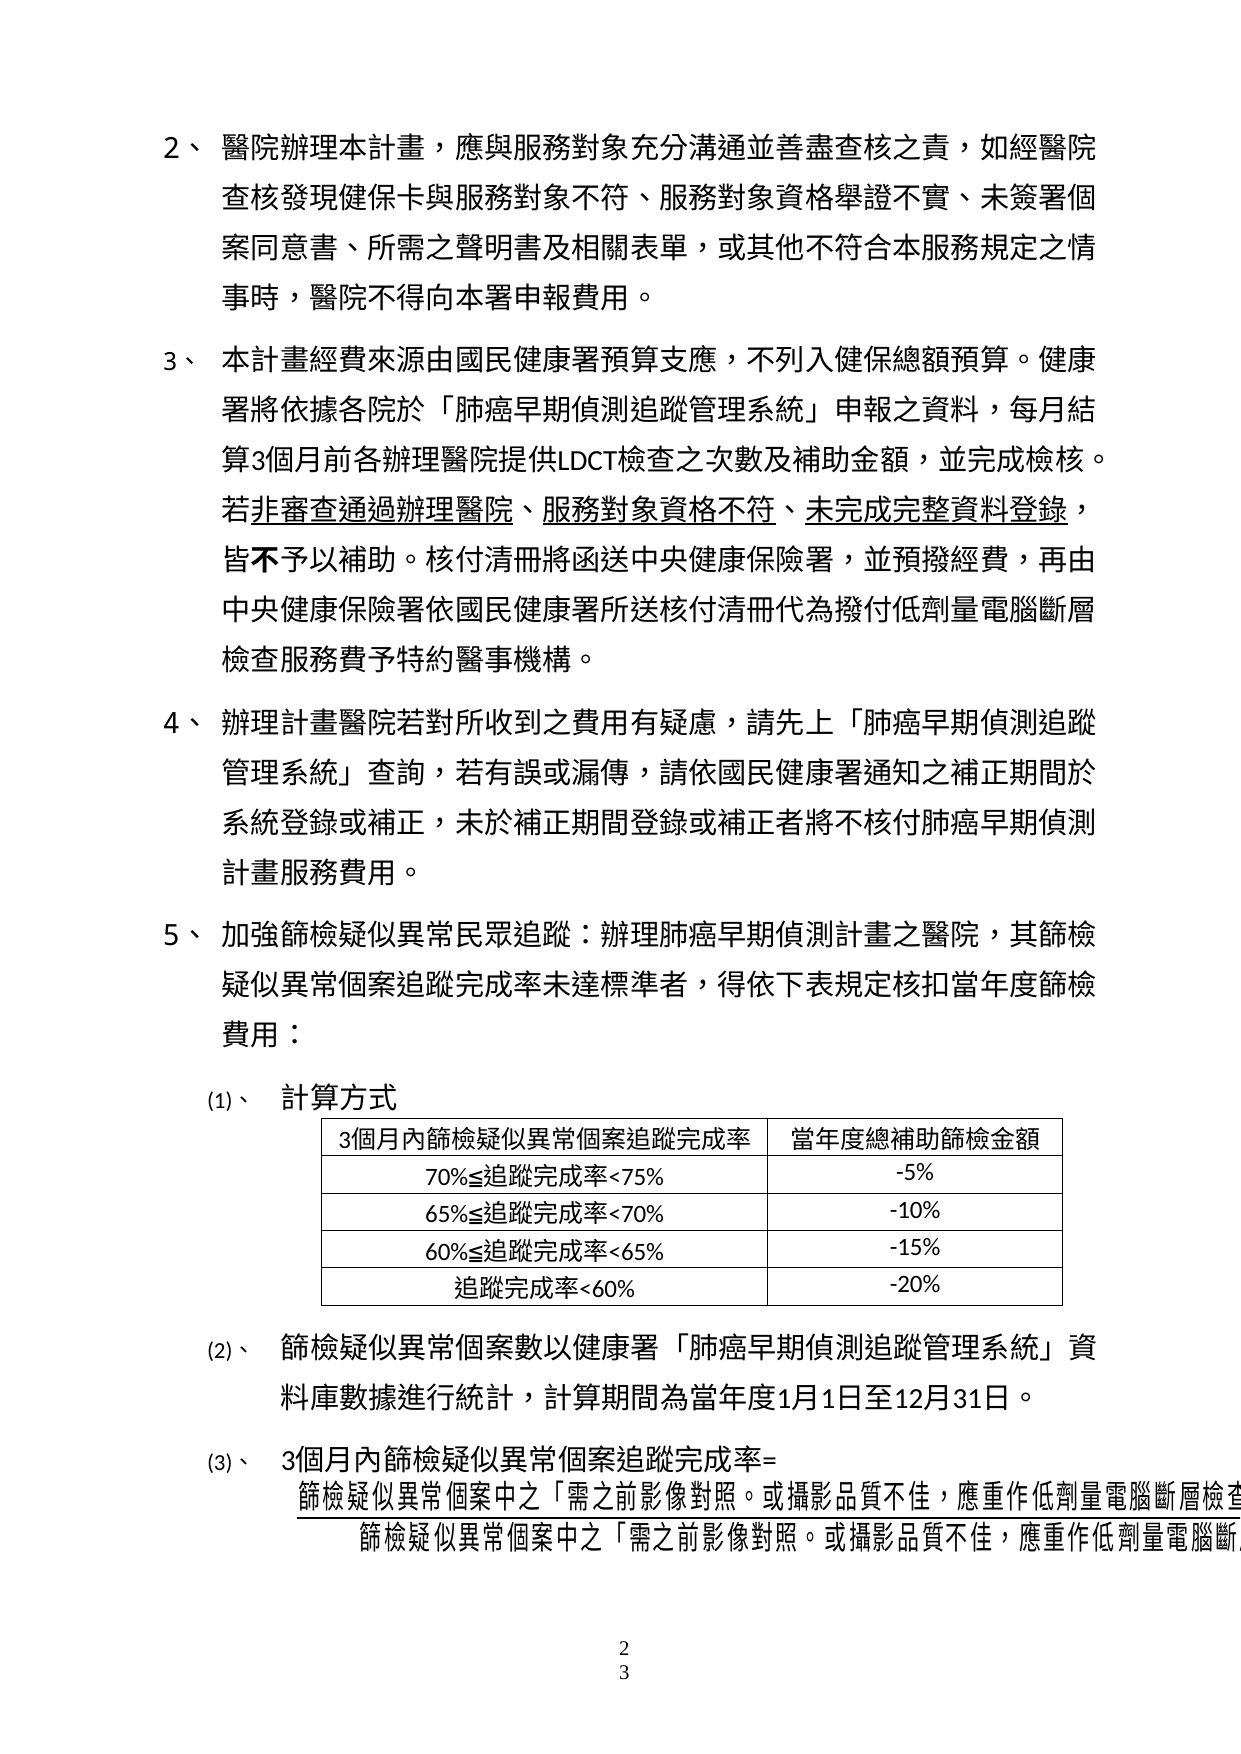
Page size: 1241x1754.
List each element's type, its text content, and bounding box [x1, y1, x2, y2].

list 醫院辦理本計畫，應與服務對象充分溝通並善盡查核之責，如經醫院查核發現健保卡與服務對象不符、服務對象資格舉證不實、未簽署個案同意書、所需之聲明書及相關表單，或其他不符合本服務規定之情事時，醫院不得向本署申報費用。 [162, 118, 1122, 318]
list 加強篩檢疑似異常民眾追蹤：辦理肺癌早期偵測計畫之醫院，其篩檢疑似異常個案追蹤完成率未達標準者，得依下表規定核扣當年度篩檢費用： [162, 906, 1122, 1056]
table_header 3個月內篩檢疑似異常個案追蹤完成率 [322, 1119, 767, 1155]
list 計算方式 [207, 1068, 1122, 1118]
list 本計畫經費來源由國民健康署預算支應，不列入健保總額預算。健康署將依據各院於「肺癌早期偵測追蹤管理系統」申報之資料，每月結算3個月前各辦理醫院提供LDCT檢查之次數及補助金額，並完成檢核。若非審查通過辦理醫院、服務對象資格不符、未完成完整資料登錄，皆不予以補助。核付清冊將函送中央健康保險署，並預撥經費，再由中央健康保險署依國民健康署所送核付清冊代為撥付低劑量電腦斷層檢查服務費予特約醫事機構。 [162, 331, 1122, 681]
table_cell 70%≦追蹤完成率<75% [322, 1156, 767, 1193]
table_cell -5% [768, 1156, 1062, 1193]
list 辦理計畫醫院若對所收到之費用有疑慮，請先上「肺癌早期偵測追蹤管理系統」查詢，若有誤或漏傳，請依國民健康署通知之補正期間於系統登錄或補正，未於補正期間登錄或補正者將不核付肺癌早期偵測計畫服務費用。 [162, 693, 1122, 893]
table_cell -15% [768, 1231, 1062, 1267]
table_cell 65%≦追蹤完成率<70% [322, 1194, 767, 1230]
list 3個月內篩檢疑似異常個案追蹤完成率= [207, 1431, 1122, 1481]
table_cell -10% [768, 1194, 1062, 1230]
table_cell 追蹤完成率<60% [322, 1268, 767, 1304]
table_cell -20% [768, 1268, 1062, 1304]
list 篩檢疑似異常個案數以健康署「肺癌早期偵測追蹤管理系統」資料庫數據進行統計，計算期間為當年度1月1日至12月31日。 [207, 1318, 1122, 1418]
table_header 當年度總補助篩檢金額 [768, 1119, 1062, 1155]
table_cell 60%≦追蹤完成率<65% [322, 1231, 767, 1267]
